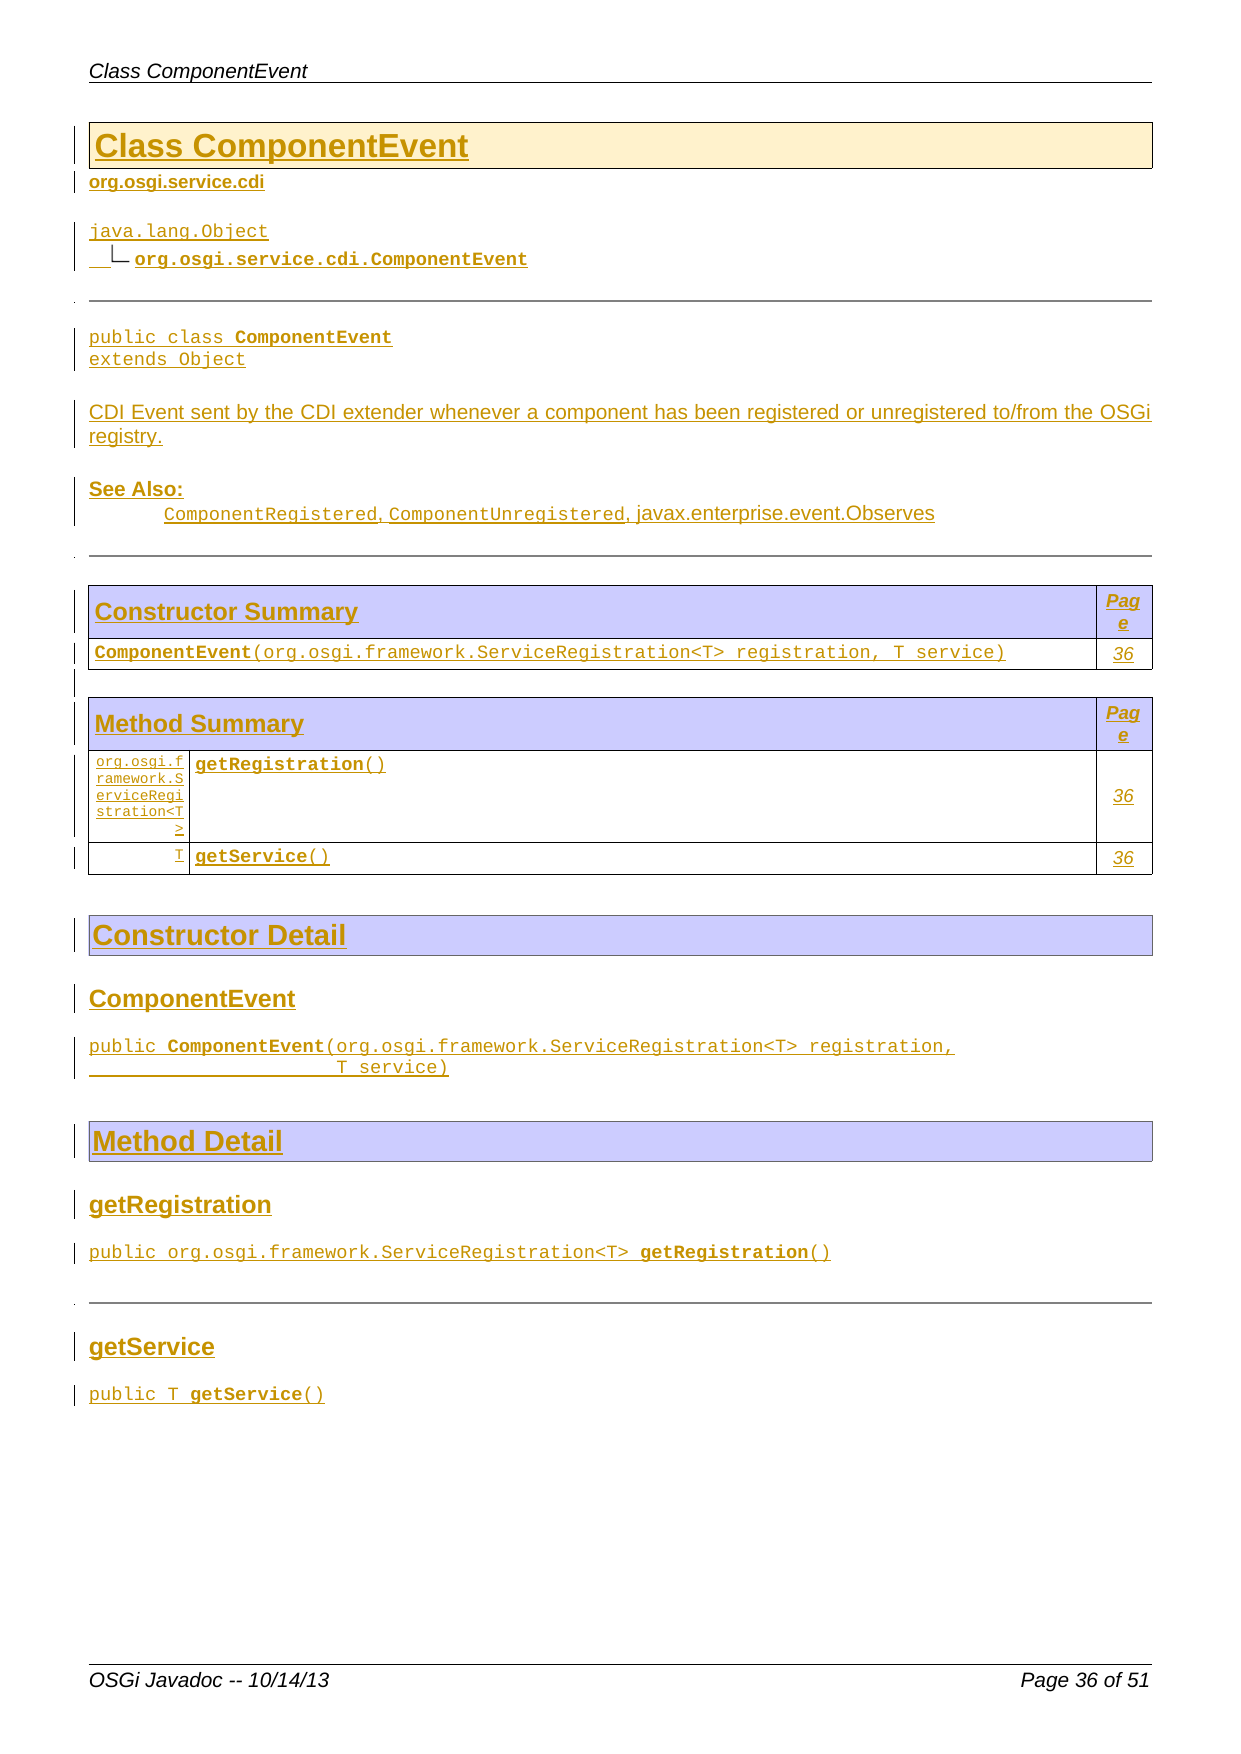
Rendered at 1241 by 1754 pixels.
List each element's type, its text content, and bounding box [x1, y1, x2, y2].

text ComponentRegistered, ComponentUnregistered, javax.enterprise.event.Observes [163, 501, 1152, 526]
subtitle getRegistration [88, 1190, 1152, 1218]
subtitle Constructor Detail [90, 916, 1152, 955]
table_header Page [1097, 586, 1152, 638]
text registry. [88, 422, 1152, 448]
subtitle Method Detail [90, 1122, 1152, 1161]
text extends Object [88, 349, 1152, 371]
table_cell ComponentEvent(org.osgi.framework.ServiceRegistration<T> registration, T service) [89, 639, 1096, 669]
table_header Page [1097, 698, 1152, 750]
table_cell getRegistration() [190, 751, 1096, 842]
subtitle Class ComponentEvent [90, 123, 1152, 168]
text public class ComponentEvent [88, 328, 1152, 349]
picture [111, 243, 135, 266]
table_cell org.osgi.framework.ServiceRegistration<T> [89, 751, 189, 842]
subtitle ComponentEvent [88, 984, 1152, 1013]
table_header Constructor Summary [89, 586, 1096, 638]
text org.osgi.service.cdi [88, 171, 1152, 193]
text java.lang.Object [88, 222, 1152, 243]
table_header Method Summary [89, 698, 1096, 750]
subtitle getService [88, 1332, 1152, 1361]
text See Also: [88, 477, 1152, 501]
text public ComponentEvent(org.osgi.framework.ServiceRegistration<T> registration, T service) [88, 1037, 1152, 1079]
table_cell 31 [1097, 751, 1152, 842]
text public org.osgi.framework.ServiceRegistration<T> getRegistration() [88, 1243, 1152, 1264]
table_cell getService() [190, 843, 1096, 873]
table_cell 31 [1097, 843, 1152, 873]
table_cell 31 [1097, 639, 1152, 669]
text org.osgi.service.cdi.ComponentEvent [88, 243, 1152, 271]
text public T getService() [88, 1385, 1152, 1406]
table_cell T [89, 843, 189, 873]
text CDI Event sent by the CDI extender whenever a component has been registered or unregistered to/from the OSGi [88, 400, 1152, 421]
